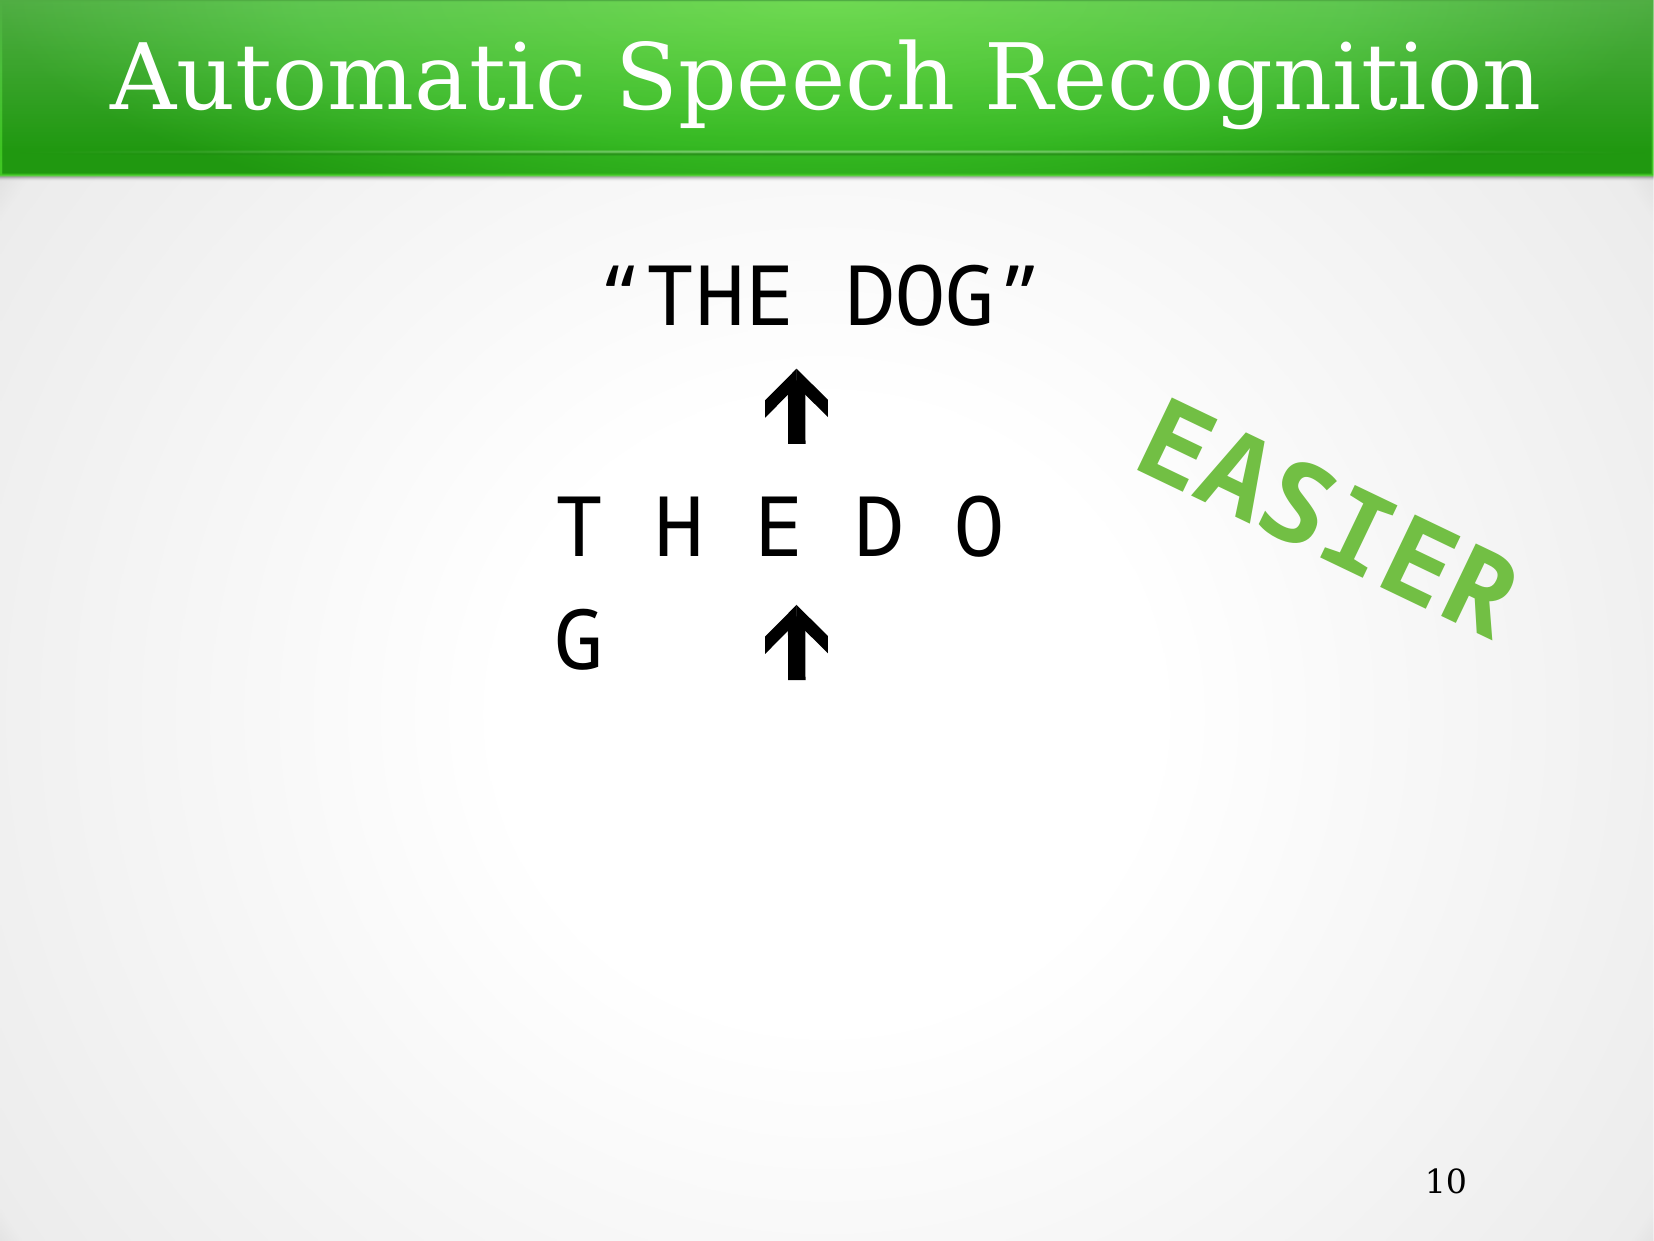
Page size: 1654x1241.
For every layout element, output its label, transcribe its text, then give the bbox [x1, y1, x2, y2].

text_box EASIER [1035, 345, 1654, 889]
picture [0, 0, 1654, 1241]
text_box “THE DOG” [580, 229, 1121, 356]
title Automatic Speech Recognition [82, 11, 1571, 154]
text_box T H E D O G [539, 459, 1080, 586]
